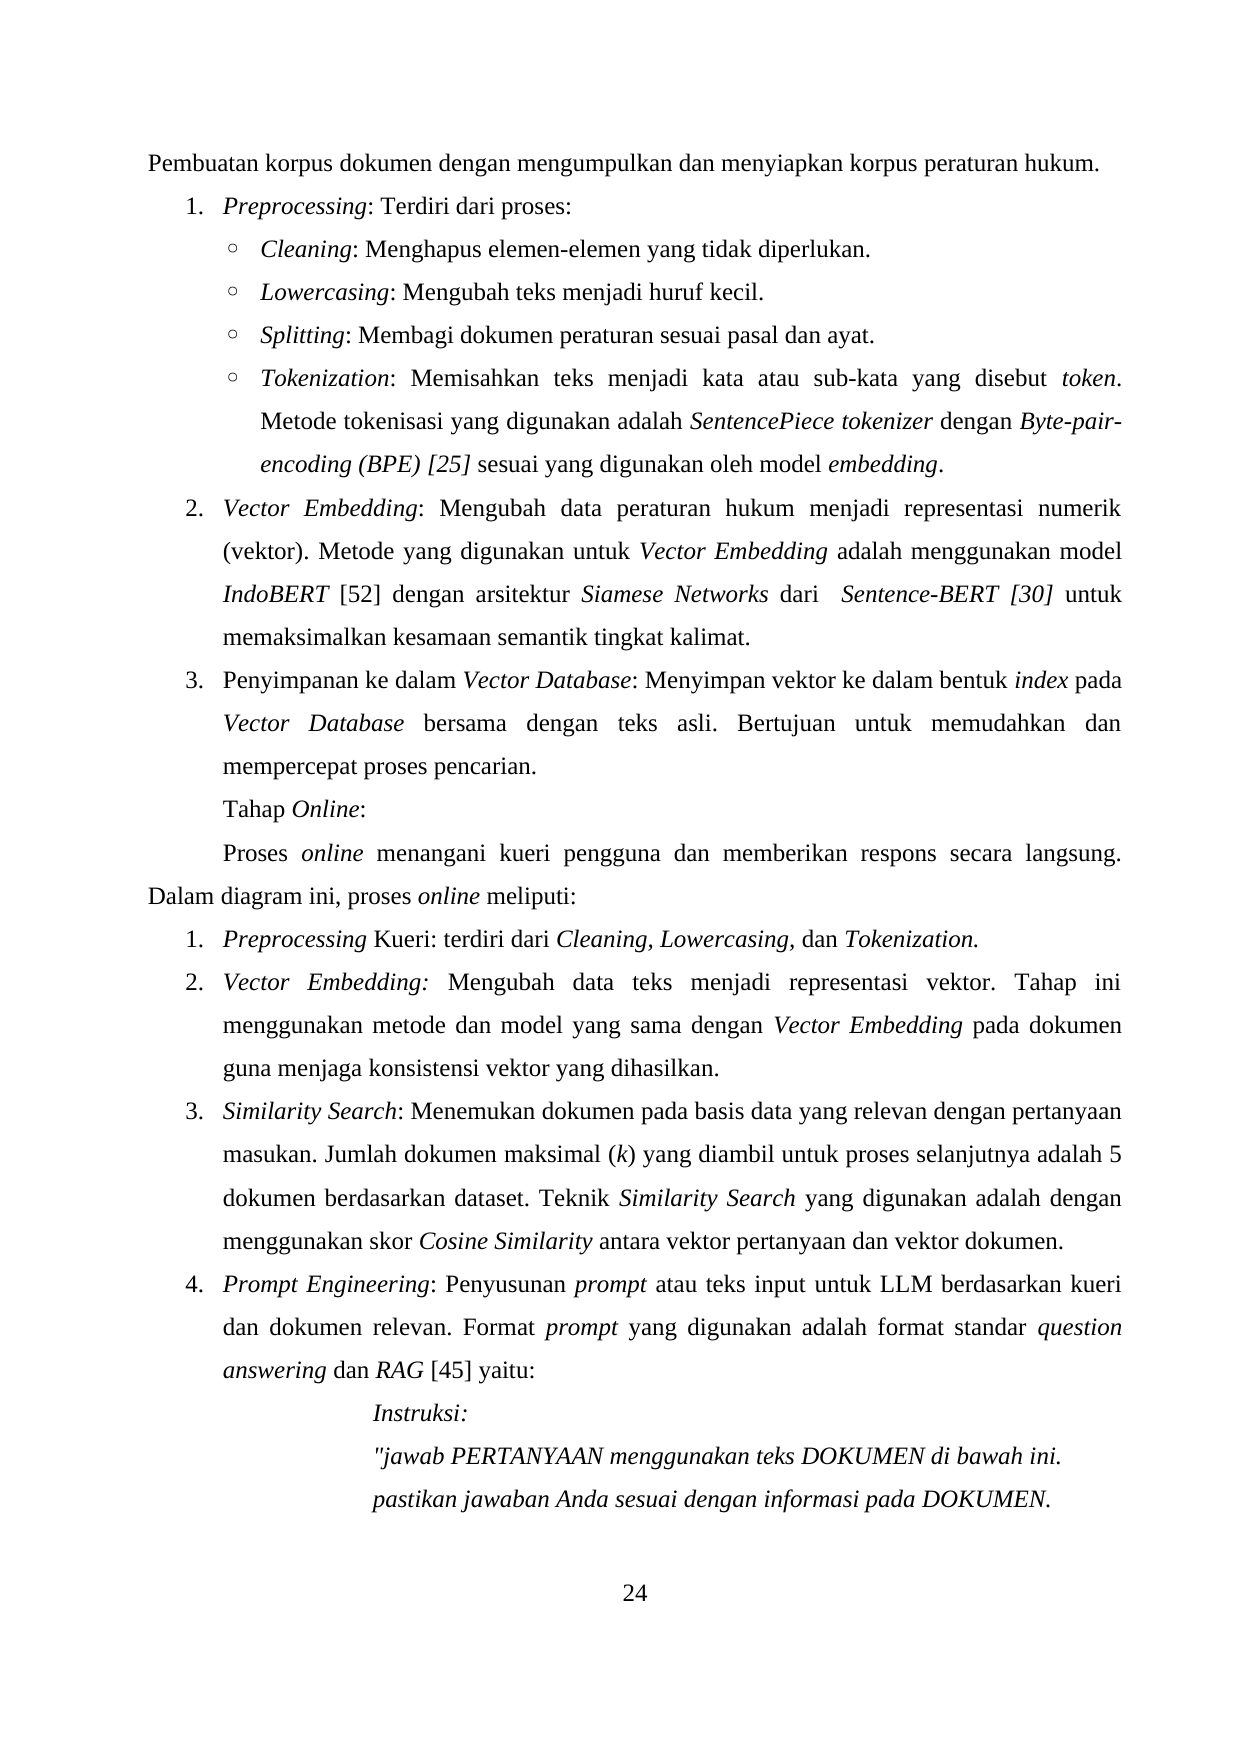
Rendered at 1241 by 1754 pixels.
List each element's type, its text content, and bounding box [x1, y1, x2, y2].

list Penyimpanan ke dalam Vector Database: Menyimpan vektor ke dalam bentuk index pada Vector Database bersama dengan teks asli. Bertujuan untuk memudahkan dan mempercepat proses pencarian. [185, 665, 1122, 780]
text Tahap Online: [148, 794, 1122, 823]
list Tokenization: Memisahkan teks menjadi kata atau sub-kata yang disebut token. Metode tokenisasi yang digunakan adalah SentencePiece tokenizer dengan Byte-pair-encoding (BPE) [25] sesuai yang digunakan oleh model embedding. [223, 363, 1122, 478]
list Prompt Engineering: Penyusunan prompt atau teks input untuk LLM berdasarkan kueri dan dokumen relevan. Format prompt yang digunakan adalah format standar question answering dan RAG [45] yaitu: [185, 1269, 1122, 1384]
list Splitting: Membagi dokumen peraturan sesuai pasal dan ayat. [223, 320, 1122, 349]
list Vector Embedding: Mengubah data peraturan hukum menjadi representasi numerik (vektor). Metode yang digunakan untuk Vector Embedding adalah menggunakan model IndoBERT [52] dengan arsitektur Siamese Networks dari Sentence-BERT [30] untuk memaksimalkan kesamaan semantik tingkat kalimat. [185, 493, 1122, 651]
text "jawab PERTANYAAN menggunakan teks DOKUMEN di bawah ini. [373, 1441, 1122, 1470]
text pastikan jawaban Anda sesuai dengan informasi pada DOKUMEN. [373, 1484, 1122, 1513]
text Instruksi: [373, 1398, 1122, 1427]
list Lowercasing: Mengubah teks menjadi huruf kecil. [223, 277, 1122, 306]
list Similarity Search: Menemukan dokumen pada basis data yang relevan dengan pertanyaan masukan. Jumlah dokumen maksimal (k) yang diambil untuk proses selanjutnya adalah 5 dokumen berdasarkan dataset. Teknik Similarity Search yang digunakan adalah dengan menggunakan skor Cosine Similarity antara vektor pertanyaan dan vektor dokumen. [185, 1096, 1122, 1254]
list Preprocessing Kueri: terdiri dari Cleaning, Lowercasing, dan Tokenization. [185, 924, 1122, 953]
text Pembuatan korpus dokumen dengan mengumpulkan dan menyiapkan korpus peraturan hukum. [148, 148, 1122, 176]
list Vector Embedding: Mengubah data teks menjadi representasi vektor. Tahap ini menggunakan metode dan model yang sama dengan Vector Embedding pada dokumen guna menjaga konsistensi vektor yang dihasilkan. [185, 967, 1122, 1082]
text Proses online menangani kueri pengguna dan memberikan respons secara langsung. Dalam diagram ini, proses online meliputi: [148, 838, 1122, 909]
list Preprocessing: Terdiri dari proses: [185, 191, 1122, 219]
list Cleaning: Menghapus elemen-elemen yang tidak diperlukan. [223, 234, 1122, 263]
